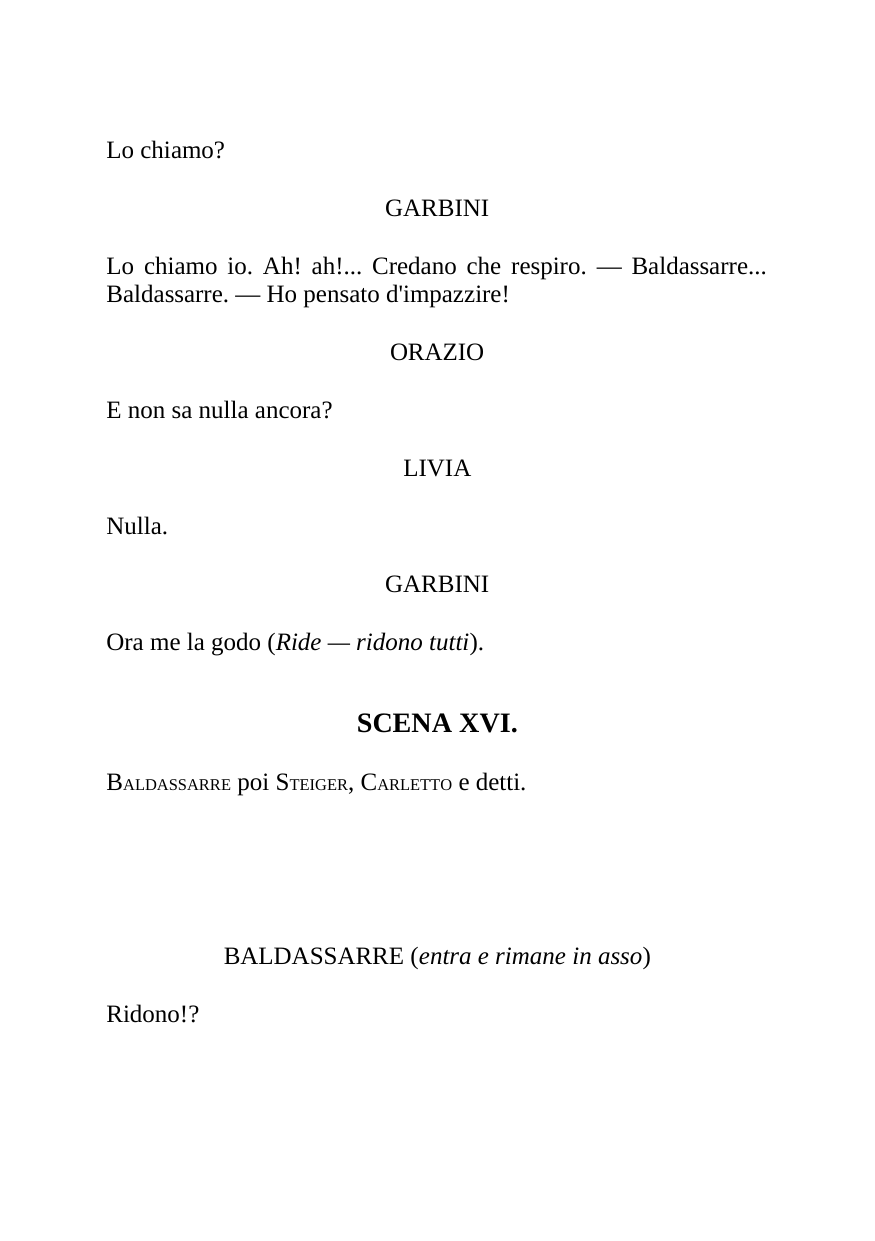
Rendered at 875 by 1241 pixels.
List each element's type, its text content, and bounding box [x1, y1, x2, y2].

text E non sa nulla ancora? [106, 395, 768, 424]
text ORAZIO [106, 337, 768, 366]
text Baldassarre poi Steiger, Carletto e detti. [106, 767, 768, 796]
text Lo chiamo? [106, 135, 768, 164]
subtitle SCENA XVI. [106, 706, 768, 738]
text Ora me la godo (Ride — ridono tutti). [106, 627, 768, 656]
text Lo chiamo io. Ah! ah!... Credano che respiro. — Baldassarre... Baldassarre. — Ho pensato d'impazzire! [106, 251, 768, 308]
text BALDASSARRE (entra e rimane in asso) [106, 941, 768, 970]
text GARBINI [106, 569, 768, 598]
text GARBINI [106, 193, 768, 222]
text Nulla. [106, 511, 768, 540]
text Ridono!? [106, 999, 768, 1028]
text LIVIA [106, 453, 768, 482]
